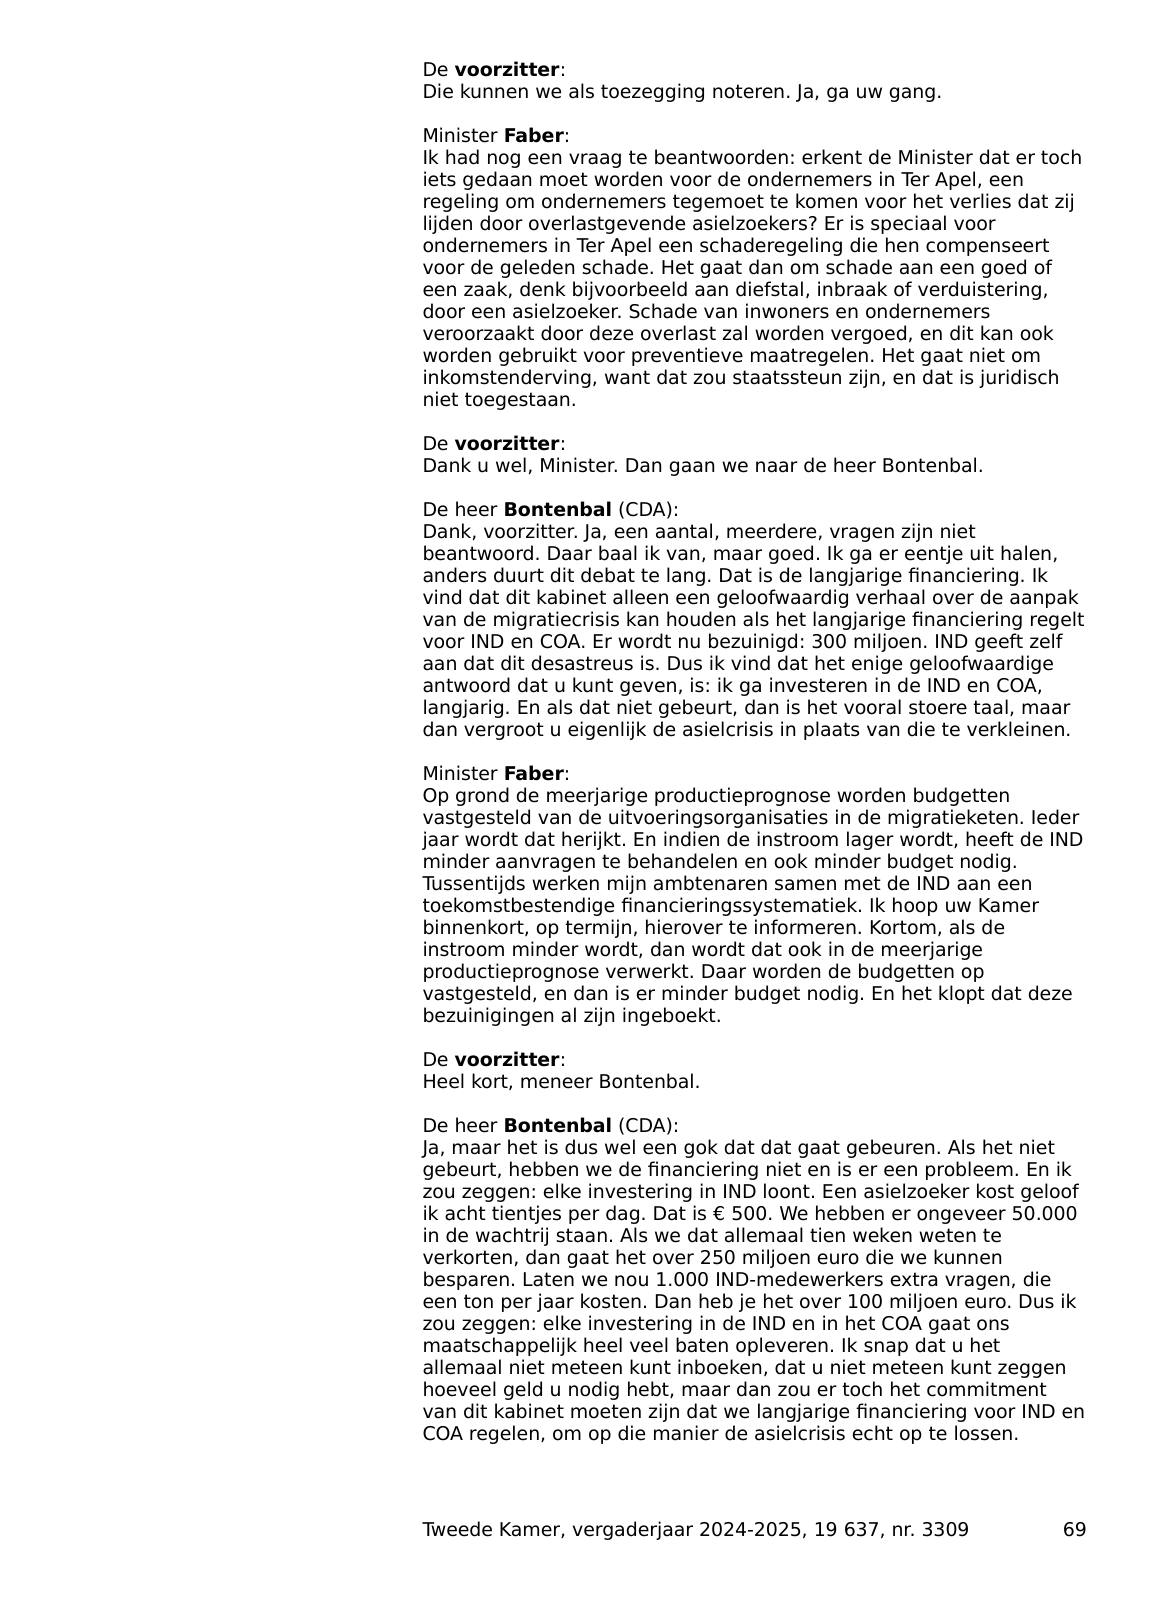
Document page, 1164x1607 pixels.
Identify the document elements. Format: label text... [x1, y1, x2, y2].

text De voorzitter: [422, 1049, 1087, 1071]
text De voorzitter: [422, 59, 1087, 81]
text Dank, voorzitter. Ja, een aantal, meerdere, vragen zijn niet beantwoord. Daar baal ik van, maar goed. Ik ga er eentje uit halen, anders duurt dit debat te lang. Dat is de langjarige financiering. Ik vind dat dit kabinet alleen een geloofwaardig verhaal over de aanpak van de migratiecrisis kan houden als het langjarige financiering regelt voor IND en COA. Er wordt nu bezuinigd: 300 miljoen. IND geeft zelf aan dat dit desastreus is. Dus ik vind dat het enige geloofwaardige antwoord dat u kunt geven, is: ik ga investeren in de IND en COA, langjarig. En als dat niet gebeurt, dan is het vooral stoere taal, maar dan vergroot u eigenlijk de asielcrisis in plaats van die te verkleinen. [422, 521, 1087, 741]
text Minister Faber: [422, 125, 1087, 147]
text Heel kort, meneer Bontenbal. [422, 1071, 1087, 1093]
text De voorzitter: [422, 433, 1087, 455]
text Ik had nog een vraag te beantwoorden: erkent de Minister dat er toch iets gedaan moet worden voor de ondernemers in Ter Apel, een regeling om ondernemers tegemoet te komen voor het verlies dat zij lijden door overlastgevende asielzoekers? Er is speciaal voor ondernemers in Ter Apel een schaderegeling die hen compenseert voor de geleden schade. Het gaat dan om schade aan een goed of een zaak, denk bijvoorbeeld aan diefstal, inbraak of verduistering, door een asielzoeker. Schade van inwoners en ondernemers veroorzaakt door deze overlast zal worden vergoed, en dit kan ook worden gebruikt voor preventieve maatregelen. Het gaat niet om inkomstenderving, want dat zou staatssteun zijn, en dat is juridisch niet toegestaan. [422, 147, 1087, 411]
text Die kunnen we als toezegging noteren. Ja, ga uw gang. [422, 81, 1087, 103]
text Op grond de meerjarige productieprognose worden budgetten vastgesteld van de uitvoeringsorganisaties in de migratieketen. Ieder jaar wordt dat herijkt. En indien de instroom lager wordt, heeft de IND minder aanvragen te behandelen en ook minder budget nodig. Tussentijds werken mijn ambtenaren samen met de IND aan een toekomstbestendige financieringssystematiek. Ik hoop uw Kamer binnenkort, op termijn, hierover te informeren. Kortom, als de instroom minder wordt, dan wordt dat ook in de meerjarige productieprognose verwerkt. Daar worden de budgetten op vastgesteld, en dan is er minder budget nodig. En het klopt dat deze bezuinigingen al zijn ingeboekt. [422, 785, 1087, 1027]
text Minister Faber: [422, 763, 1087, 785]
text De heer Bontenbal (CDA): [422, 1115, 1087, 1137]
text De heer Bontenbal (CDA): [422, 499, 1087, 521]
text Ja, maar het is dus wel een gok dat dat gaat gebeuren. Als het niet gebeurt, hebben we de financiering niet en is er een probleem. En ik zou zeggen: elke investering in IND loont. Een asielzoeker kost geloof ik acht tientjes per dag. Dat is € 500. We hebben er ongeveer 50.000 in de wachtrij staan. Als we dat allemaal tien weken weten te verkorten, dan gaat het over 250 miljoen euro die we kunnen besparen. Laten we nou 1.000 IND-medewerkers extra vragen, die een ton per jaar kosten. Dan heb je het over 100 miljoen euro. Dus ik zou zeggen: elke investering in de IND en in het COA gaat ons maatschappelijk heel veel baten opleveren. Ik snap dat u het allemaal niet meteen kunt inboeken, dat u niet meteen kunt zeggen hoeveel geld u nodig hebt, maar dan zou er toch het commitment van dit kabinet moeten zijn dat we langjarige financiering voor IND en COA regelen, om op die manier de asielcrisis echt op te lossen. [422, 1137, 1087, 1445]
text Dank u wel, Minister. Dan gaan we naar de heer Bontenbal. [422, 455, 1087, 477]
